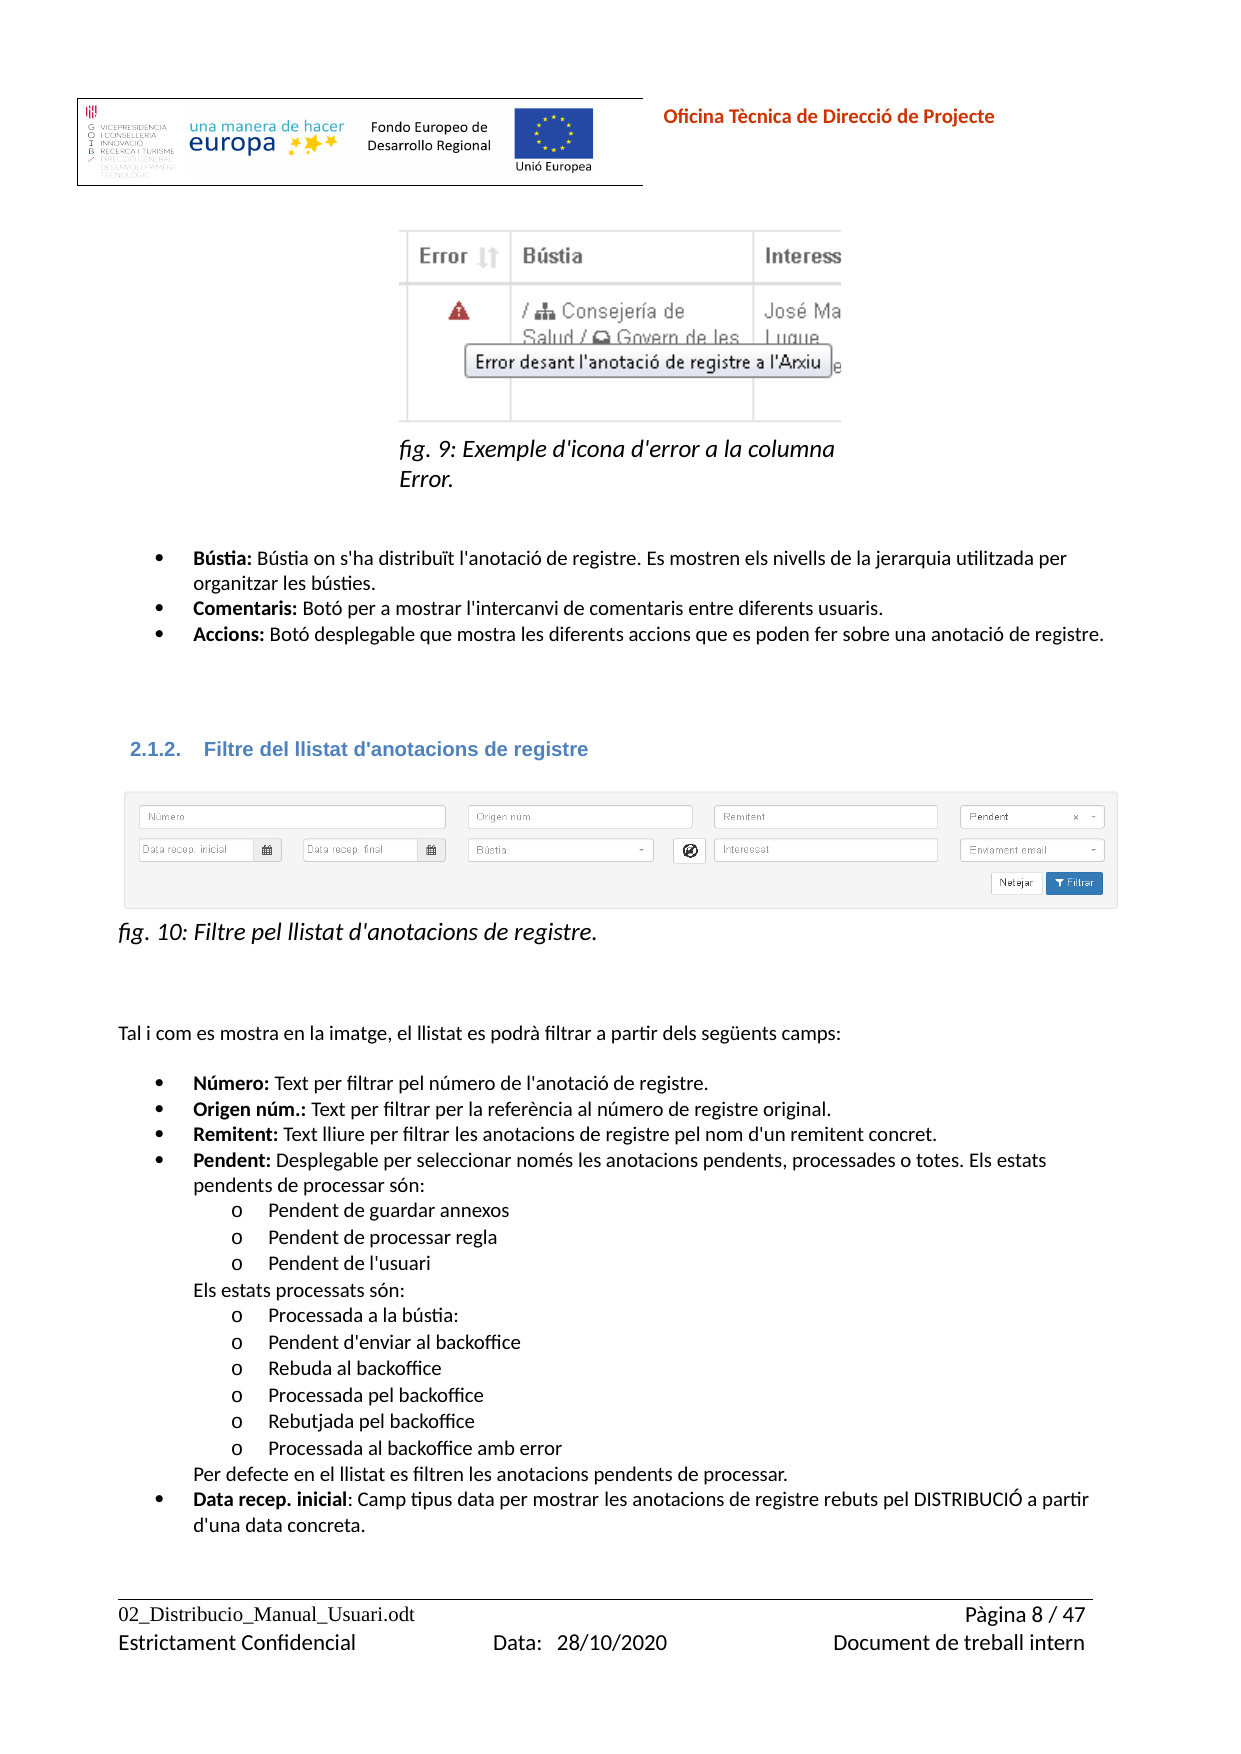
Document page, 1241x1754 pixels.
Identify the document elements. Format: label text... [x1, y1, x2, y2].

list Comentaris: Botó per a mostrar l'intercanvi de comentaris entre diferents usuaris. [156, 596, 1122, 621]
list Pendent d'enviar al backoffice [231, 1329, 1122, 1355]
list Processada a la bústia: [231, 1302, 1122, 1329]
list Remitent: Text lliure per filtrar les anotacions de registre pel nom d'un remitent concret. [156, 1121, 1122, 1147]
picture [187, 103, 599, 180]
list Número: Text per filtrar pel número de l'anotació de registre. [156, 1071, 1122, 1096]
list Pendent: Desplegable per seleccionar només les anotacions pendents, processades o totes. Els estats pendents de processar són: [156, 1147, 1122, 1198]
list Bústia: Bústia on s'ha distribuït l'anotació de registre. Es mostren els nivells de la jerarquia utilitzada per organitzar les bústies. [156, 545, 1122, 596]
list Rebutjada pel backoffice [231, 1408, 1122, 1435]
list Pendent de l'usuari [231, 1251, 1122, 1277]
list fig. 9: Exemple d'icona d'error a la columna Error. [399, 427, 841, 494]
picture [399, 221, 842, 427]
list Accions: Botó desplegable que mostra les diferents accions que es poden fer sobre una anotació de registre. [156, 621, 1122, 646]
list Els estats processats són: [156, 1277, 1122, 1302]
text fig. 10: Filtre pel llistat d'anotacions de registre. [118, 910, 1122, 946]
list Pendent de guardar annexos [231, 1198, 1122, 1224]
list Processada pel backoffice [231, 1382, 1122, 1408]
list Rebuda al backoffice [231, 1355, 1122, 1382]
list Per defecte en el llistat es filtren les anotacions pendents de processar. [156, 1461, 1122, 1487]
list Processada al backoffice amb error [231, 1435, 1122, 1461]
picture [118, 785, 1123, 910]
picture [82, 103, 181, 180]
list Data recep. inicial: Camp tipus data per mostrar les anotacions de registre rebuts pel DISTRIBUCIÓ a partir d'una data concreta. [156, 1487, 1122, 1537]
subtitle Filtre del llistat d'anotacions de registre [130, 737, 1122, 761]
list Origen núm.: Text per filtrar per la referència al número de registre original. [156, 1096, 1122, 1121]
text Tal i com es mostra en la imatge, el llistat es podrà filtrar a partir dels següents camps: [118, 1020, 1122, 1045]
list Pendent de processar regla [231, 1224, 1122, 1251]
